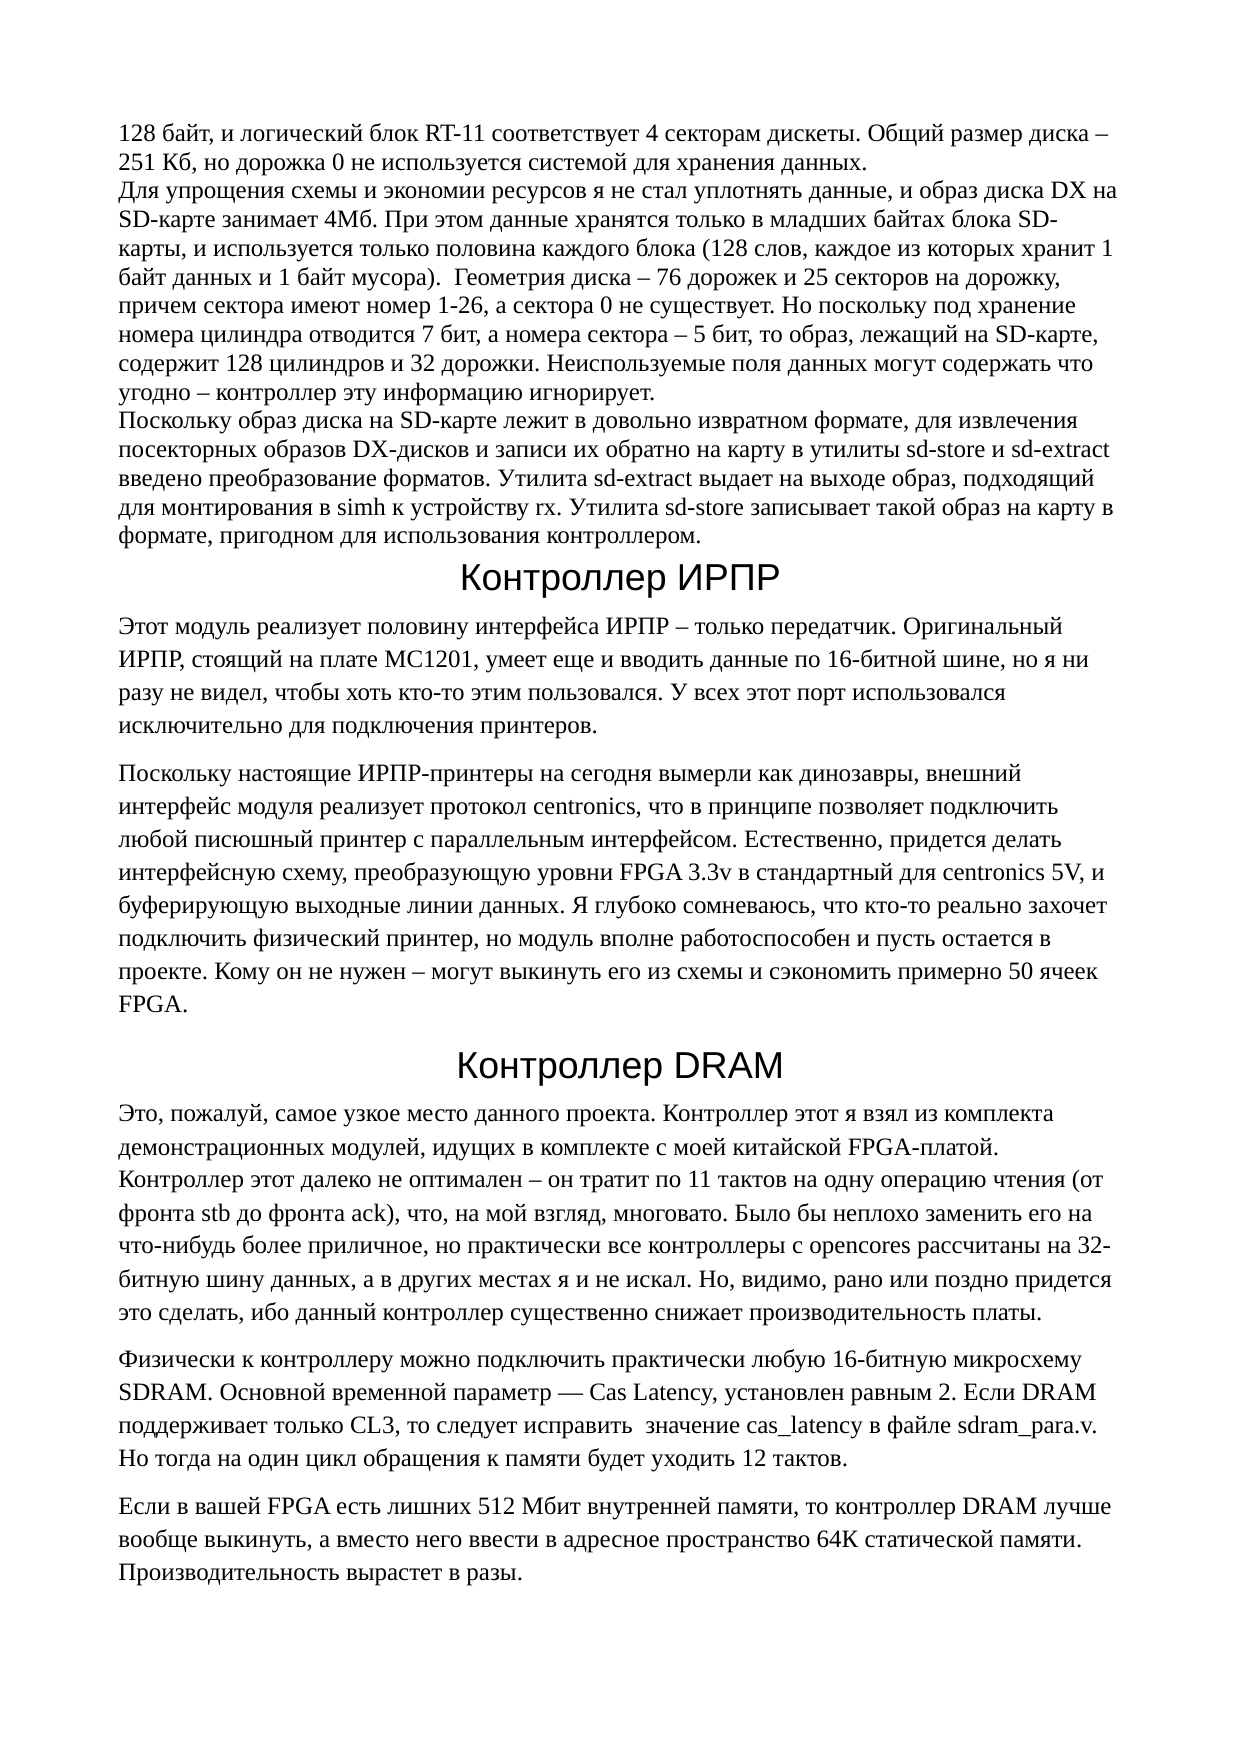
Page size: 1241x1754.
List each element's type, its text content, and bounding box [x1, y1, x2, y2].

text Для упрощения схемы и экономии ресурсов я не стал уплотнять данные, и образ диска DX на SD-карте занимает 4Мб. При этом данные хранятся только в младших байтах блока SD-карты, и используется только половина каждого блока (128 слов, каждое из которых хранит 1 байт данных и 1 байт мусора). Геометрия диска – 76 дорожек и 25 секторов на дорожку, причем сектора имеют номер 1-26, а сектора 0 не существует. Но поскольку под хранение номера цилиндра отводится 7 бит, а номера сектора – 5 бит, то образ, лежащий на SD-карте, содержит 128 цилиндров и 32 дорожки. Неиспользуемые поля данных могут содержать что угодно – контроллер эту информацию игнорирует. [118, 176, 1122, 406]
text 128 байт, и логический блок RT-11 соответствует 4 секторам дискеты. Общий размер диска – 251 Кб, но дорожка 0 не используется системой для хранения данных. [118, 118, 1122, 176]
text Поскольку образ диска на SD-карте лежит в довольно извратном формате, для извлечения посекторных образов DX-дисков и записи их обратно на карту в утилиты sd-store и sd-extract введено преобразование форматов. Утилита sd-extract выдает на выходе образ, подходящий для монтирования в simh к устройству rx. Утилита sd-store записывает такой образ на карту в формате, пригодном для использования контроллером. [118, 406, 1122, 549]
text Этот модуль реализует половину интерфейса ИРПР – только передатчик. Оригинальный ИРПР, стоящий на плате МС1201, умеет еще и вводить данные по 16-битной шине, но я ни разу не видел, чтобы хоть кто-то этим пользовался. У всех этот порт использовался исключительно для подключения принтеров. [118, 611, 1122, 739]
text Это, пожалуй, самое узкое место данного проекта. Контроллер этот я взял из комплекта демонстрационных модулей, идущих в комплекте с моей китайской FPGA-платой. Контроллер этот далеко не оптимален – он тратит по 11 тактов на одну операцию чтения (от фронта stb до фронта ack), что, на мой взгляд, многовато. Было бы неплохо заменить его на что-нибудь более приличное, но практически все контроллеры с opencores рассчитаны на 32-битную шину данных, а в других местах я и не искал. Но, видимо, рано или поздно придется это сделать, ибо данный контроллер существенно снижает производительность платы. [118, 1098, 1122, 1325]
subtitle Контроллер DRAM [118, 1043, 1122, 1086]
text Если в вашей FPGA есть лишних 512 Мбит внутренней памяти, то контроллер DRAM лучше вообще выкинуть, а вместо него ввести в адресное пространство 64К статической памяти. Производительность вырастет в разы. [118, 1491, 1122, 1586]
text Физически к контроллеру можно подключить практически любую 16-битную микросхему SDRAM. Основной временной параметр — Cas Latency, установлен равным 2. Если DRAM поддерживает только CL3, то следует исправить значение cas_latency в файле sdram_para.v. Но тогда на один цикл обращения к памяти будет уходить 12 тактов. [118, 1344, 1122, 1472]
text Поскольку настоящие ИРПР-принтеры на сегодня вымерли как динозавры, внешний интерфейс модуля реализует протокол centronics, что в принципе позволяет подключить любой писюшный принтер с параллельным интерфейсом. Естественно, придется делать интерфейсную схему, преобразующую уровни FPGA 3.3v в стандартный для centronics 5V, и буферирующую выходные линии данных. Я глубоко сомневаюсь, что кто-то реально захочет подключить физический принтер, но модуль вполне работоспособен и пусть остается в проекте. Кому он не нужен – могут выкинуть его из схемы и сэкономить примерно 50 ячеек FPGA. [118, 758, 1122, 1018]
subtitle Контроллер ИРПР [118, 556, 1122, 599]
